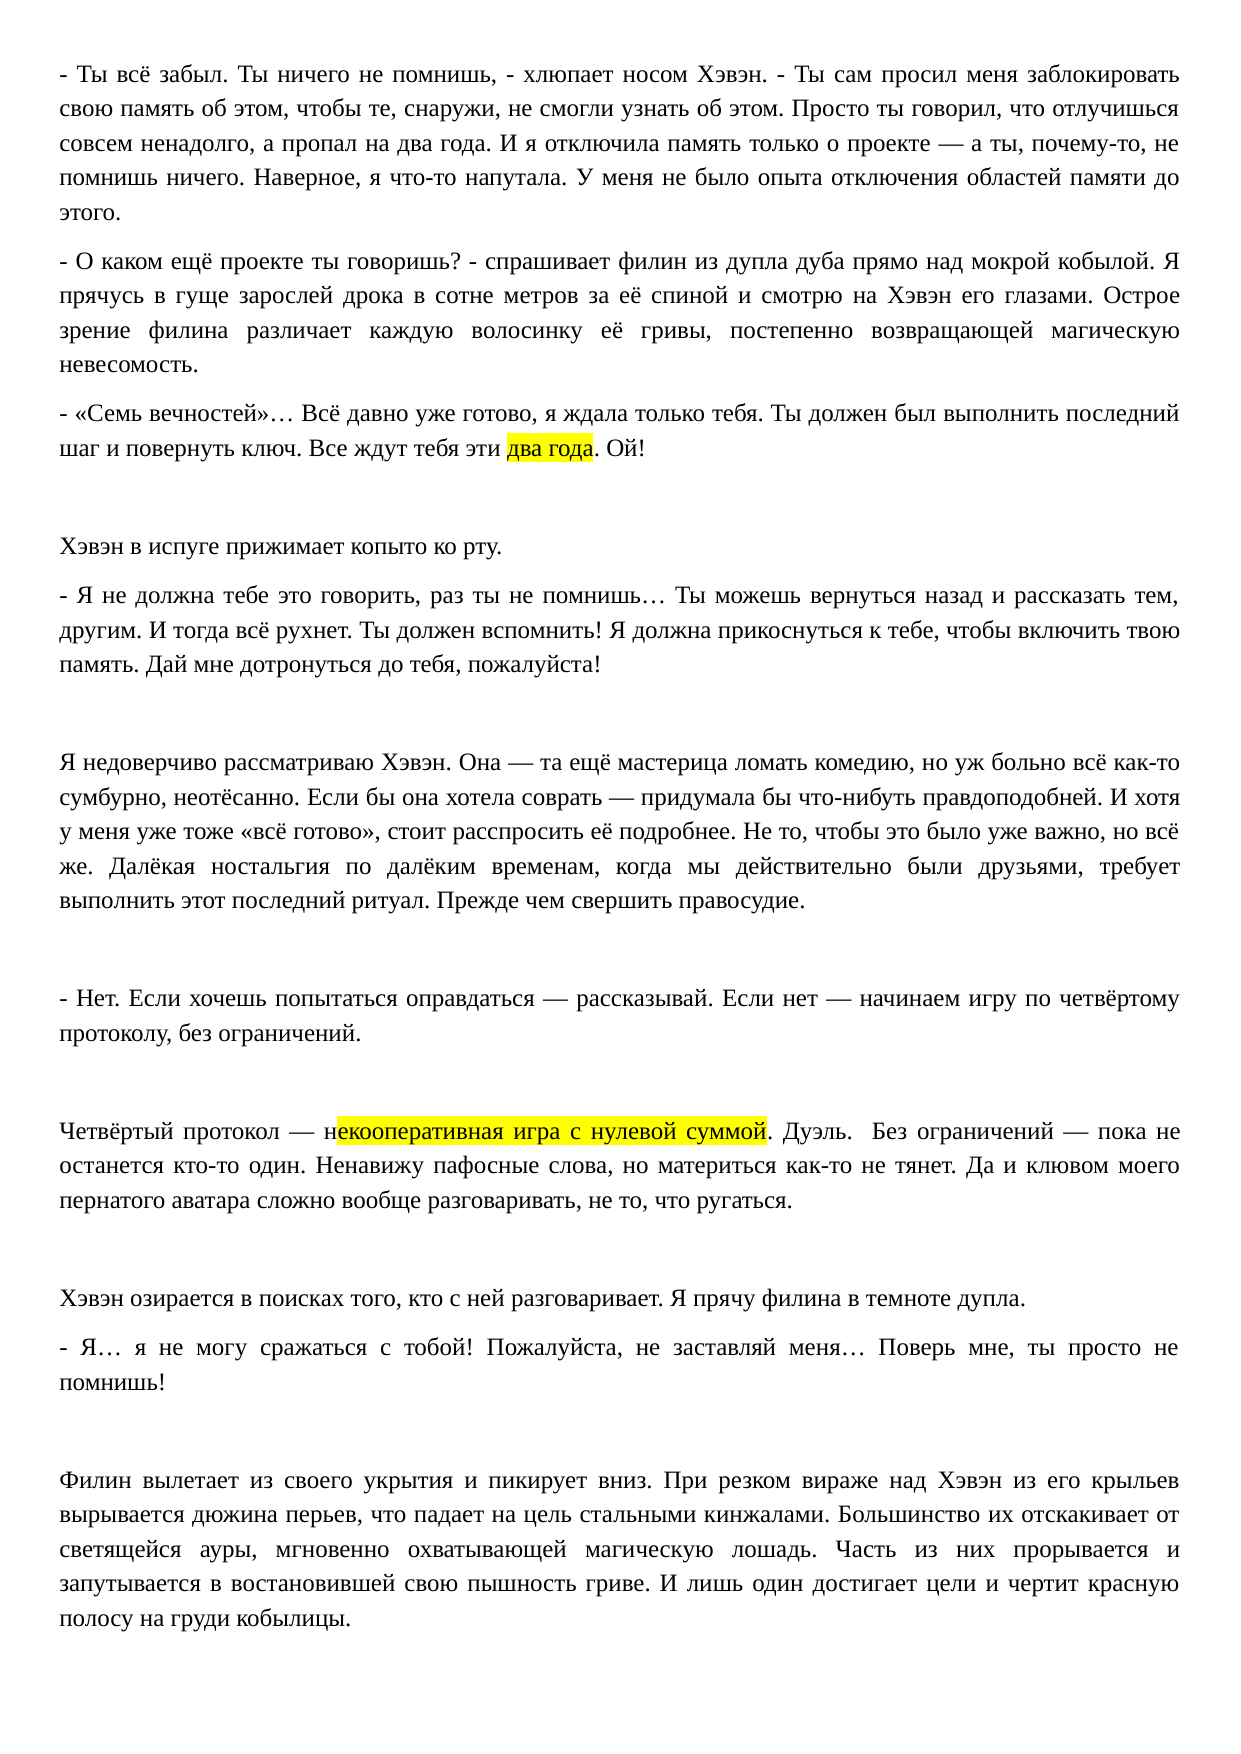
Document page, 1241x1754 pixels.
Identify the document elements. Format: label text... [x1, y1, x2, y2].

text - Нет. Если хочешь попытаться оправдаться — рассказывай. Если нет — начинаем игру по четвёртому протоколу, без ограничений. [59, 983, 1181, 1047]
text Хэвэн в испуге прижимает копыто ко рту. [59, 531, 1181, 560]
text - Ты всё забыл. Ты ничего не помнишь, - хлюпает носом Хэвэн. - Ты сам просил меня заблокировать свою память об этом, чтобы те, снаружи, не смогли узнать об этом. Просто ты говорил, что отлучишься совсем ненадолго, а пропал на два года. И я отключила память только о проекте — а ты, почему-то, не помнишь ничего. Наверное, я что-то напутала. У меня не было опыта отключения областей памяти до этого. [59, 59, 1181, 226]
text Филин вылетает из своего укрытия и пикирует вниз. При резком вираже над Хэвэн из его крыльев вырывается дюжина перьев, что падает на цель стальными кинжалами. Большинство их отскакивает от светящейся ауры, мгновенно охватывающей магическую лошадь. Часть из них прорывается и запутывается в востановившей свою пышность гриве. И лишь один достигает цели и чертит красную полосу на груди кобылицы. [59, 1465, 1181, 1631]
text - «Семь вечностей»… Всё давно уже готово, я ждала только тебя. Ты должен был выполнить последний шаг и повернуть ключ. Все ждут тебя эти два года. Ой! [59, 398, 1181, 462]
text - Я не должна тебе это говорить, раз ты не помнишь… Ты можешь вернуться назад и рассказать тем, другим. И тогда всё рухнет. Ты должен вспомнить! Я должна прикоснуться к тебе, чтобы включить твою память. Дай мне дотронуться до тебя, пожалуйста! [59, 580, 1181, 678]
text Я недоверчиво рассматриваю Хэвэн. Она — та ещё мастерица ломать комедию, но уж больно всё как-то сумбурно, неотёсанно. Если бы она хотела соврать — придумала бы что-нибуть правдоподобней. И хотя у меня уже тоже «всё готово», стоит расспросить её подробнее. Не то, чтобы это было уже важно, но всё же. Далёкая ностальгия по далёким временам, когда мы действительно были друзьями, требует выполнить этот последний ритуал. Прежде чем свершить правосудие. [59, 747, 1181, 914]
text Хэвэн озирается в поисках того, кто с ней разговаривает. Я прячу филина в темноте дупла. [59, 1283, 1181, 1312]
text - Я… я не могу сражаться с тобой! Пожалуйста, не заставляй меня… Поверь мне, ты просто не помнишь! [59, 1332, 1181, 1395]
text - О каком ещё проекте ты говоришь? - спрашивает филин из дупла дуба прямо над мокрой кобылой. Я прячусь в гуще зарослей дрока в сотне метров за её спиной и смотрю на Хэвэн его глазами. Острое зрение филина различает каждую волосинку её гривы, постепенно возвращающей магическую невесомость. [59, 246, 1181, 378]
text Четвёртый протокол — некооперативная игра с нулевой суммой. Дуэль. Без ограничений — пока не останется кто-то один. Ненавижу пафосные слова, но материться как-то не тянет. Да и клювом моего пернатого аватара сложно вообще разговаривать, не то, что ругаться. [59, 1116, 1181, 1214]
